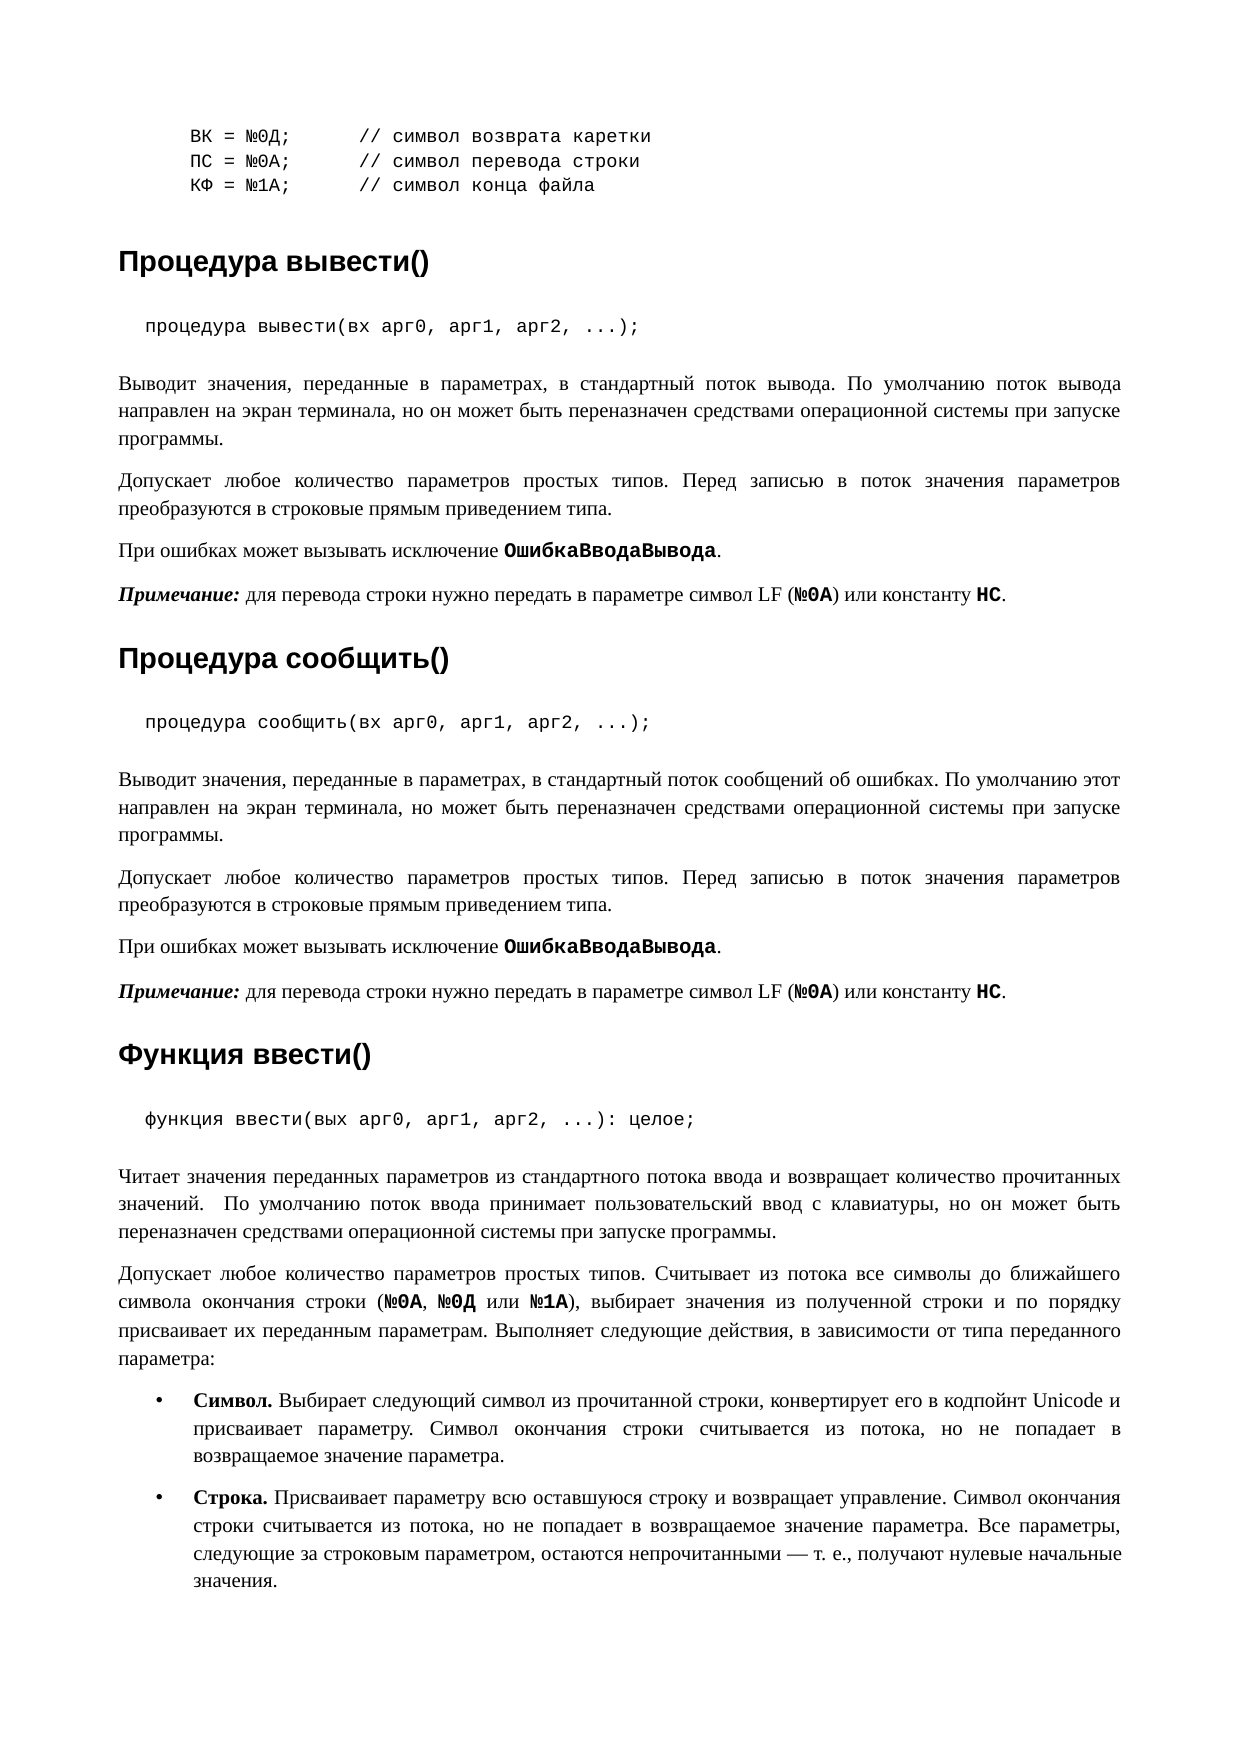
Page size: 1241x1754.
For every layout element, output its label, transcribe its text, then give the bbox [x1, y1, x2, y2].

text Допускает любое количество параметров простых типов. Перед записью в поток значения параметров преобразуются в строковые прямым приведением типа. [118, 468, 1122, 520]
text ВК = №0Д; // символ возврата каретки ПС = №0А; // символ перевода строки КФ = №1А; // символ конца файла [136, 118, 1104, 206]
text Примечание: для перевода строки нужно передать в параметре символ LF (№0А) или константу НС. [118, 582, 1122, 608]
text процедура сообщить(вх арг0, арг1, арг2, ...); [136, 704, 1104, 743]
text процедура вывести(вх арг0, арг1, арг2, ...); [136, 308, 1104, 347]
list Строка. Присваивает параметру всю оставшуюся строку и возвращает управление. Символ окончания строки считывается из потока, но не попадает в возвращаемое значение параметра. Все параметры, следующие за строковым параметром, остаются непрочитанными — т. е., получают нулевые начальные значения. [156, 1485, 1122, 1592]
text Допускает любое количество параметров простых типов. Перед записью в поток значения параметров преобразуются в строковые прямым приведением типа. [118, 864, 1122, 916]
text При ошибках может вызывать исключение ОшибкаВводаВывода. [118, 538, 1122, 563]
text Читает значения переданных параметров из стандартного потока ввода и возвращает количество прочитанных значений. По умолчанию поток ввода принимает пользовательский ввод с клавиатуры, но он может быть переназначен средствами операционной системы при запуске программы. [118, 1164, 1122, 1243]
text Допускает любое количество параметров простых типов. Считывает из потока все символы до ближайшего символа окончания строки (№0А, №0Д или №1А), выбирает значения из полученной строки и по порядку присваивает их переданным параметрам. Выполняет следующие действия, в зависимости от типа переданного параметра: [118, 1261, 1122, 1370]
text Выводит значения, переданные в параметрах, в стандартный поток сообщений об ошибках. По умолчанию этот направлен на экран терминала, но может быть переназначен средствами операционной системы при запуске программы. [118, 767, 1122, 846]
subtitle Процедура вывести() [118, 244, 1122, 278]
subtitle Процедура сообщить() [118, 641, 1122, 674]
subtitle Функция ввести() [118, 1037, 1122, 1071]
text Выводит значения, переданные в параметрах, в стандартный поток вывода. По умолчанию поток вывода направлен на экран терминала, но он может быть переназначен средствами операционной системы при запуске программы. [118, 371, 1122, 450]
list Символ. Выбирает следующий символ из прочитанной строки, конвертирует его в кодпойнт Unicode и присваивает параметру. Символ окончания строки считывается из потока, но не попадает в возвращаемое значение параметра. [156, 1388, 1122, 1467]
text При ошибках может вызывать исключение ОшибкаВводаВывода. [118, 934, 1122, 960]
text функция ввести(вых арг0, арг1, арг2, ...): целое; [136, 1101, 1104, 1140]
text Примечание: для перевода строки нужно передать в параметре символ LF (№0А) или константу НС. [118, 978, 1122, 1004]
